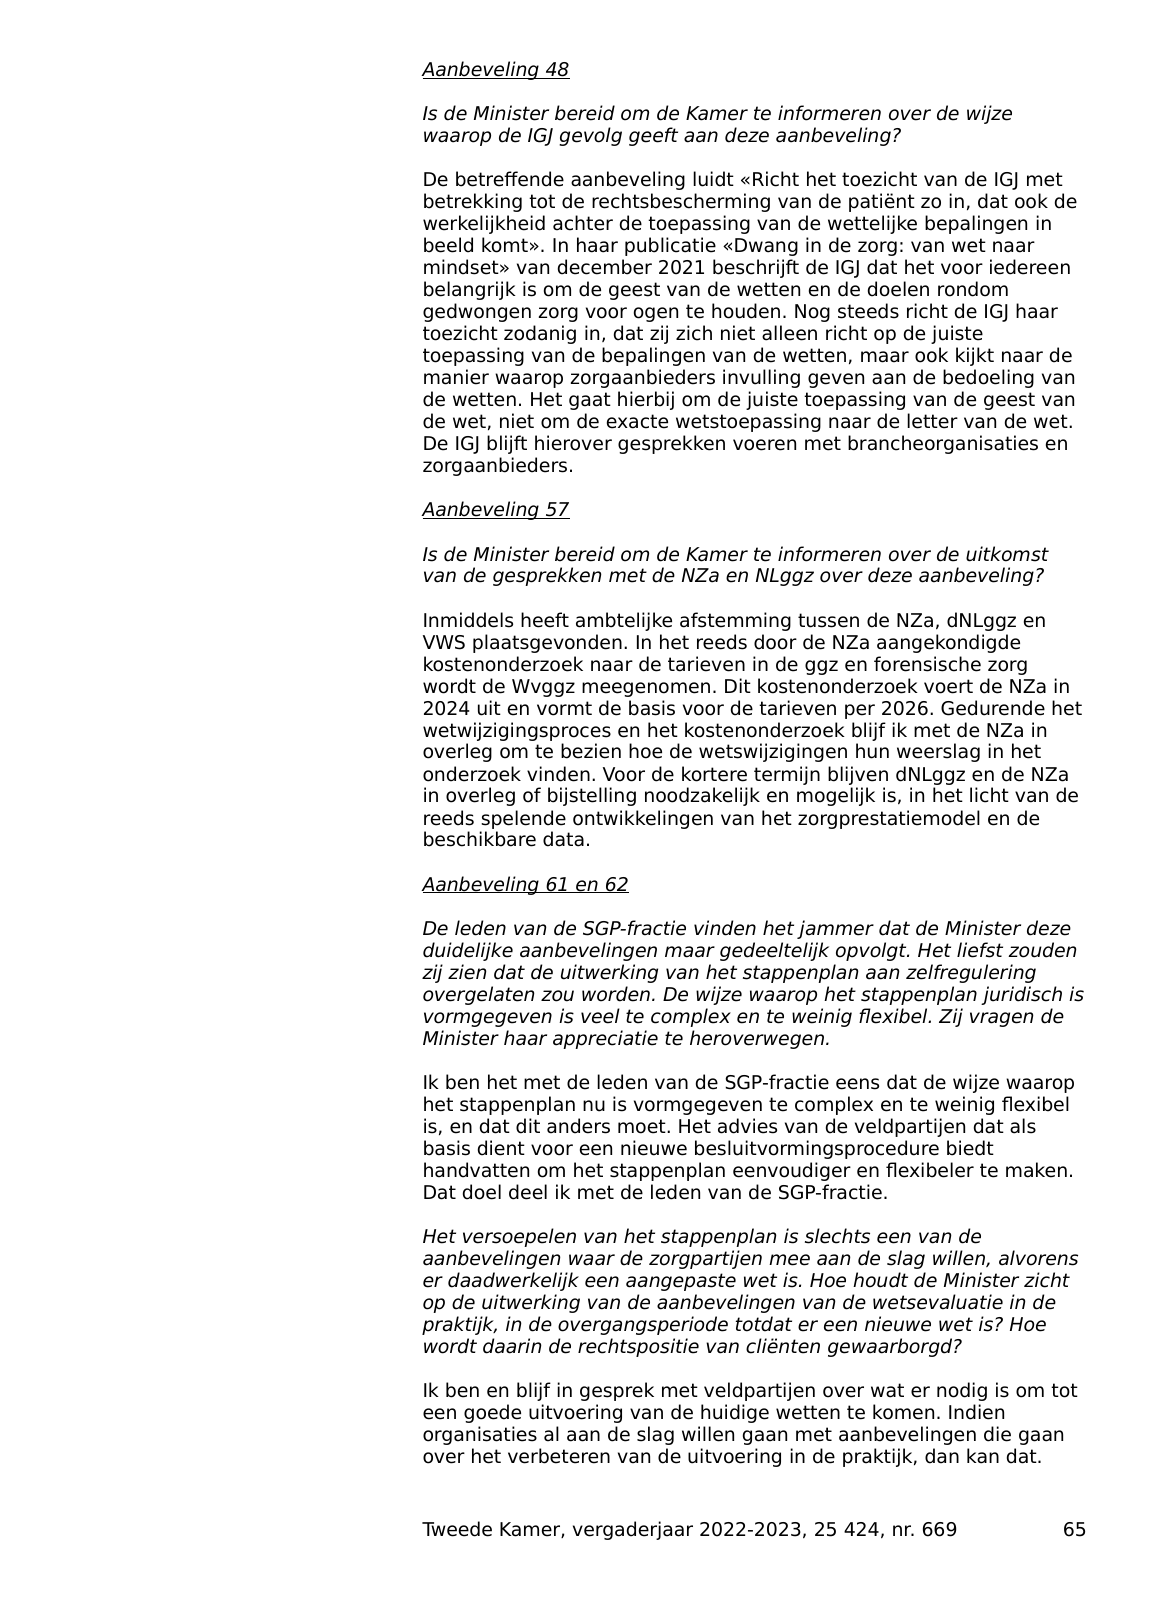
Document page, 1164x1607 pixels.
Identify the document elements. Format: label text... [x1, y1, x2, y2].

text Ik ben het met de leden van de SGP-fractie eens dat de wijze waarop het stappenplan nu is vormgegeven te complex en te weinig flexibel is, en dat dit anders moet. Het advies van de veldpartijen dat als basis dient voor een nieuwe besluitvormingsprocedure biedt handvatten om het stappenplan eenvoudiger en flexibeler te maken. Dat doel deel ik met de leden van de SGP-fractie. [422, 1072, 1087, 1204]
text De betreffende aanbeveling luidt «Richt het toezicht van de IGJ met betrekking tot de rechtsbescherming van de patiënt zo in, dat ook de werkelijkheid achter de toepassing van de wettelijke bepalingen in beeld komt». In haar publicatie «Dwang in de zorg: van wet naar mindset» van december 2021 beschrijft de IGJ dat het voor iedereen belangrijk is om de geest van de wetten en de doelen rondom gedwongen zorg voor ogen te houden. Nog steeds richt de IGJ haar toezicht zodanig in, dat zij zich niet alleen richt op de juiste toepassing van de bepalingen van de wetten, maar ook kijkt naar de manier waarop zorgaanbieders invulling geven aan de bedoeling van de wetten. Het gaat hierbij om de juiste toepassing van de geest van de wet, niet om de exacte wetstoepassing naar de letter van de wet. De IGJ blijft hierover gesprekken voeren met brancheorganisaties en zorgaanbieders. [422, 169, 1087, 477]
text Het versoepelen van het stappenplan is slechts een van de aanbevelingen waar de zorgpartijen mee aan de slag willen, alvorens er daadwerkelijk een aangepaste wet is. Hoe houdt de Minister zicht op de uitwerking van de aanbevelingen van de wetsevaluatie in de praktijk, in de overgangsperiode totdat er een nieuwe wet is? Hoe wordt daarin de rechtspositie van cliënten gewaarborgd? [422, 1226, 1087, 1358]
text Is de Minister bereid om de Kamer te informeren over de wijze waarop de IGJ gevolg geeft aan deze aanbeveling? [422, 103, 1087, 147]
subtitle Aanbeveling 48 [422, 59, 1087, 81]
text De leden van de SGP-fractie vinden het jammer dat de Minister deze duidelijke aanbevelingen maar gedeeltelijk opvolgt. Het liefst zouden zij zien dat de uitwerking van het stappenplan aan zelfregulering overgelaten zou worden. De wijze waarop het stappenplan juridisch is vormgegeven is veel te complex en te weinig flexibel. Zij vragen de Minister haar appreciatie te heroverwegen. [422, 918, 1087, 1049]
text Ik ben en blijf in gesprek met veldpartijen over wat er nodig is om tot een goede uitvoering van de huidige wetten te komen. Indien organisaties al aan de slag willen gaan met aanbevelingen die gaan over het verbeteren van de uitvoering in de praktijk, dan kan dat. [422, 1380, 1087, 1468]
subtitle Aanbeveling 57 [422, 499, 1087, 521]
text Inmiddels heeft ambtelijke afstemming tussen de NZa, dNLggz en VWS plaatsgevonden. In het reeds door de NZa aangekondigde kostenonderzoek naar de tarieven in de ggz en forensische zorg wordt de Wvggz meegenomen. Dit kostenonderzoek voert de NZa in 2024 uit en vormt de basis voor de tarieven per 2026. Gedurende het wetwijzigingsproces en het kostenonderzoek blijf ik met de NZa in overleg om te bezien hoe de wetswijzigingen hun weerslag in het onderzoek vinden. Voor de kortere termijn blijven dNLggz en de NZa in overleg of bijstelling noodzakelijk en mogelijk is, in het licht van de reeds spelende ontwikkelingen van het zorgprestatiemodel en de beschikbare data. [422, 609, 1087, 851]
text Is de Minister bereid om de Kamer te informeren over de uitkomst van de gesprekken met de NZa en NLggz over deze aanbeveling? [422, 543, 1087, 587]
subtitle Aanbeveling 61 en 62 [422, 873, 1087, 896]
